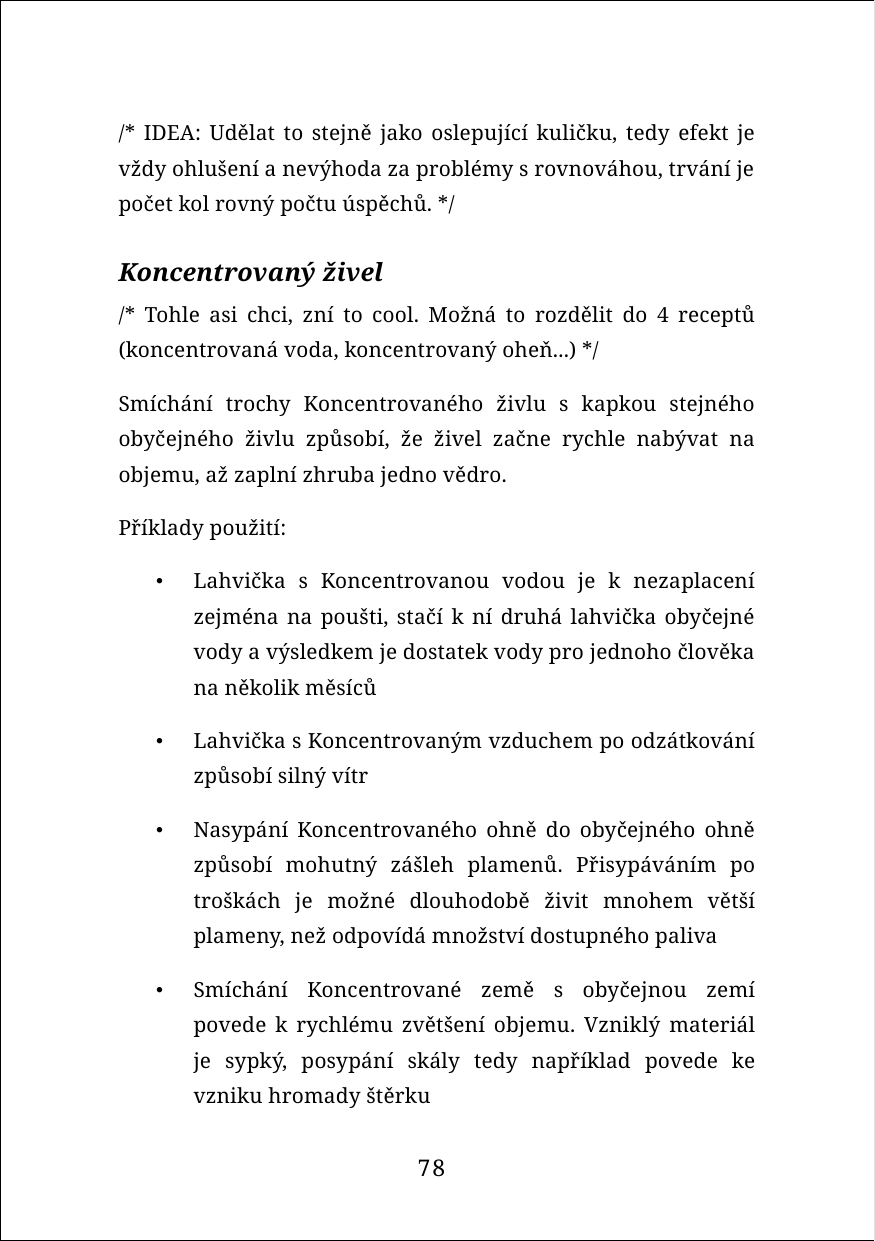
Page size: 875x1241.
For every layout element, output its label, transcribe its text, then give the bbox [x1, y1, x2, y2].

text Příklady použití: [118, 513, 756, 542]
list Nasypání Koncentrovaného ohně do obyčejného ohně způsobí mohutný zášleh plamenů. Přisypáváním po troškách je možné dlouhodobě živit mnohem větší plameny, než odpovídá množství dostupného paliva [156, 815, 756, 950]
list Lahvička s Koncentrovanou vodou je k nezaplacení zejména na poušti, stačí k ní druhá lahvička obyčejné vody a výsledkem je dostatek vody pro jednoho člověka na několik měsíců [156, 566, 756, 701]
text Smíchání trochy Koncentrovaného živlu s kapkou stejného obyčejného živlu způsobí, že živel začne rychle nabývat na objemu, až zaplní zhruba jedno vědro. [118, 389, 756, 488]
subtitle Koncentrovaný živel [118, 254, 756, 288]
text /* Tohle asi chci, zní to cool. Možná to rozdělit do 4 receptů (koncentrovaná voda, koncentrovaný oheň...) */ [118, 300, 756, 364]
list Lahvička s Koncentrovaným vzduchem po odzátkování způsobí silný vítr [156, 726, 756, 790]
text /* IDEA: Udělat to stejně jako oslepující kuličku, tedy efekt je vždy ohlušení a nevýhoda za problémy s rovnováhou, trvání je počet kol rovný počtu úspěchů. */ [118, 118, 756, 218]
list Smíchání Koncentrované země s obyčejnou zemí povede k rychlému zvětšení objemu. Vzniklý materiál je sypký, posypání skály tedy například povede ke vzniku hromady štěrku [156, 975, 756, 1110]
